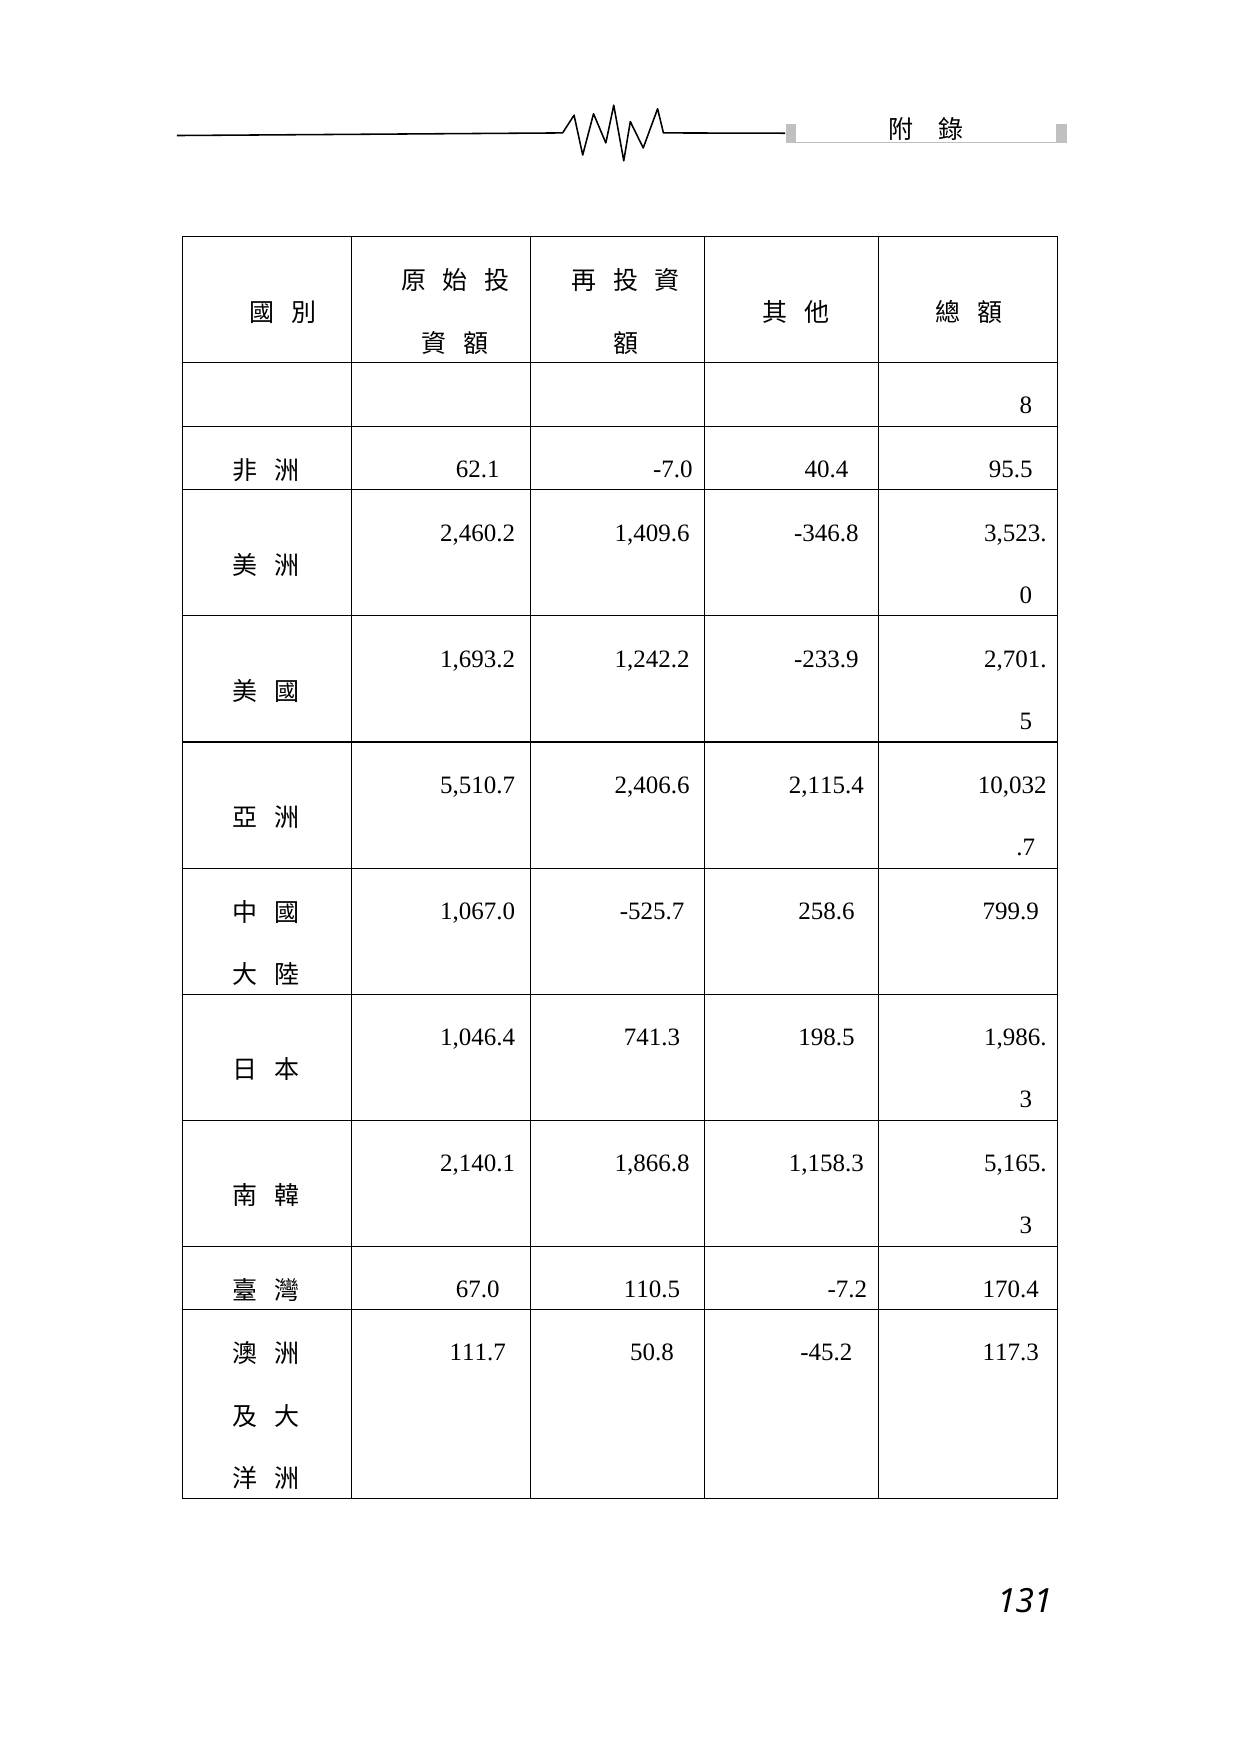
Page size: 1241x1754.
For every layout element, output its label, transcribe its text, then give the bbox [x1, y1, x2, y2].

table_cell 1,046.4 [352, 995, 530, 1119]
table_cell 非洲 [183, 427, 351, 489]
table_cell 2,460.2 [352, 490, 530, 615]
table_cell 5,510.7 [352, 743, 530, 867]
table_header 原始投資額 [352, 237, 530, 362]
table_cell [352, 363, 530, 426]
table_cell -7.0 [531, 427, 704, 489]
table_cell 50.8 [531, 1310, 704, 1498]
table_cell -7.2 [705, 1247, 878, 1309]
table_header 總額 [879, 237, 1057, 362]
table_cell 日本 [183, 995, 351, 1119]
table_cell 40.4 [705, 427, 878, 489]
table_cell 8 [879, 363, 1057, 426]
table_cell 中國大陸 [183, 869, 351, 993]
table_cell 1,158.3 [705, 1121, 878, 1246]
table_cell 62.1 [352, 427, 530, 489]
table_cell 5,165.3 [879, 1121, 1057, 1246]
table_cell 2,115.4 [705, 743, 878, 867]
table_cell [531, 363, 704, 426]
table_cell 美洲 [183, 490, 351, 615]
table_cell 1,409.6 [531, 490, 704, 615]
table_header 國別 [183, 237, 351, 362]
table_header 再投資額 [531, 237, 704, 362]
table_cell 10,032.7 [879, 743, 1057, 867]
table_cell 1,986.3 [879, 995, 1057, 1119]
table_cell 198.5 [705, 995, 878, 1119]
table_cell 澳洲及大洋洲 [183, 1310, 351, 1498]
table_cell 1,866.8 [531, 1121, 704, 1246]
table_cell 1,693.2 [352, 616, 530, 741]
table_cell 美國 [183, 616, 351, 741]
table_cell 799.9 [879, 869, 1057, 993]
table_cell 117.3 [879, 1310, 1057, 1498]
table_cell [705, 363, 878, 426]
table_cell 170.4 [879, 1247, 1057, 1309]
table_cell 95.5 [879, 427, 1057, 489]
table_cell -45.2 [705, 1310, 878, 1498]
table_cell 南韓 [183, 1121, 351, 1246]
table_cell -346.8 [705, 490, 878, 615]
table_cell 258.6 [705, 869, 878, 993]
table_cell 2,406.6 [531, 743, 704, 867]
table_cell [183, 363, 351, 426]
table_cell 亞洲 [183, 743, 351, 867]
table_cell 臺灣 [183, 1247, 351, 1309]
table_cell 1,067.0 [352, 869, 530, 993]
table_cell 3,523.0 [879, 490, 1057, 615]
table_cell 2,140.1 [352, 1121, 530, 1246]
table_cell 2,701.5 [879, 616, 1057, 741]
table_cell 111.7 [352, 1310, 530, 1498]
table_cell -233.9 [705, 616, 878, 741]
table_cell 67.0 [352, 1247, 530, 1309]
table_cell 741.3 [531, 995, 704, 1119]
table_cell -525.7 [531, 869, 704, 993]
table_header 其他 [705, 237, 878, 362]
table_cell 110.5 [531, 1247, 704, 1309]
table_cell 1,242.2 [531, 616, 704, 741]
